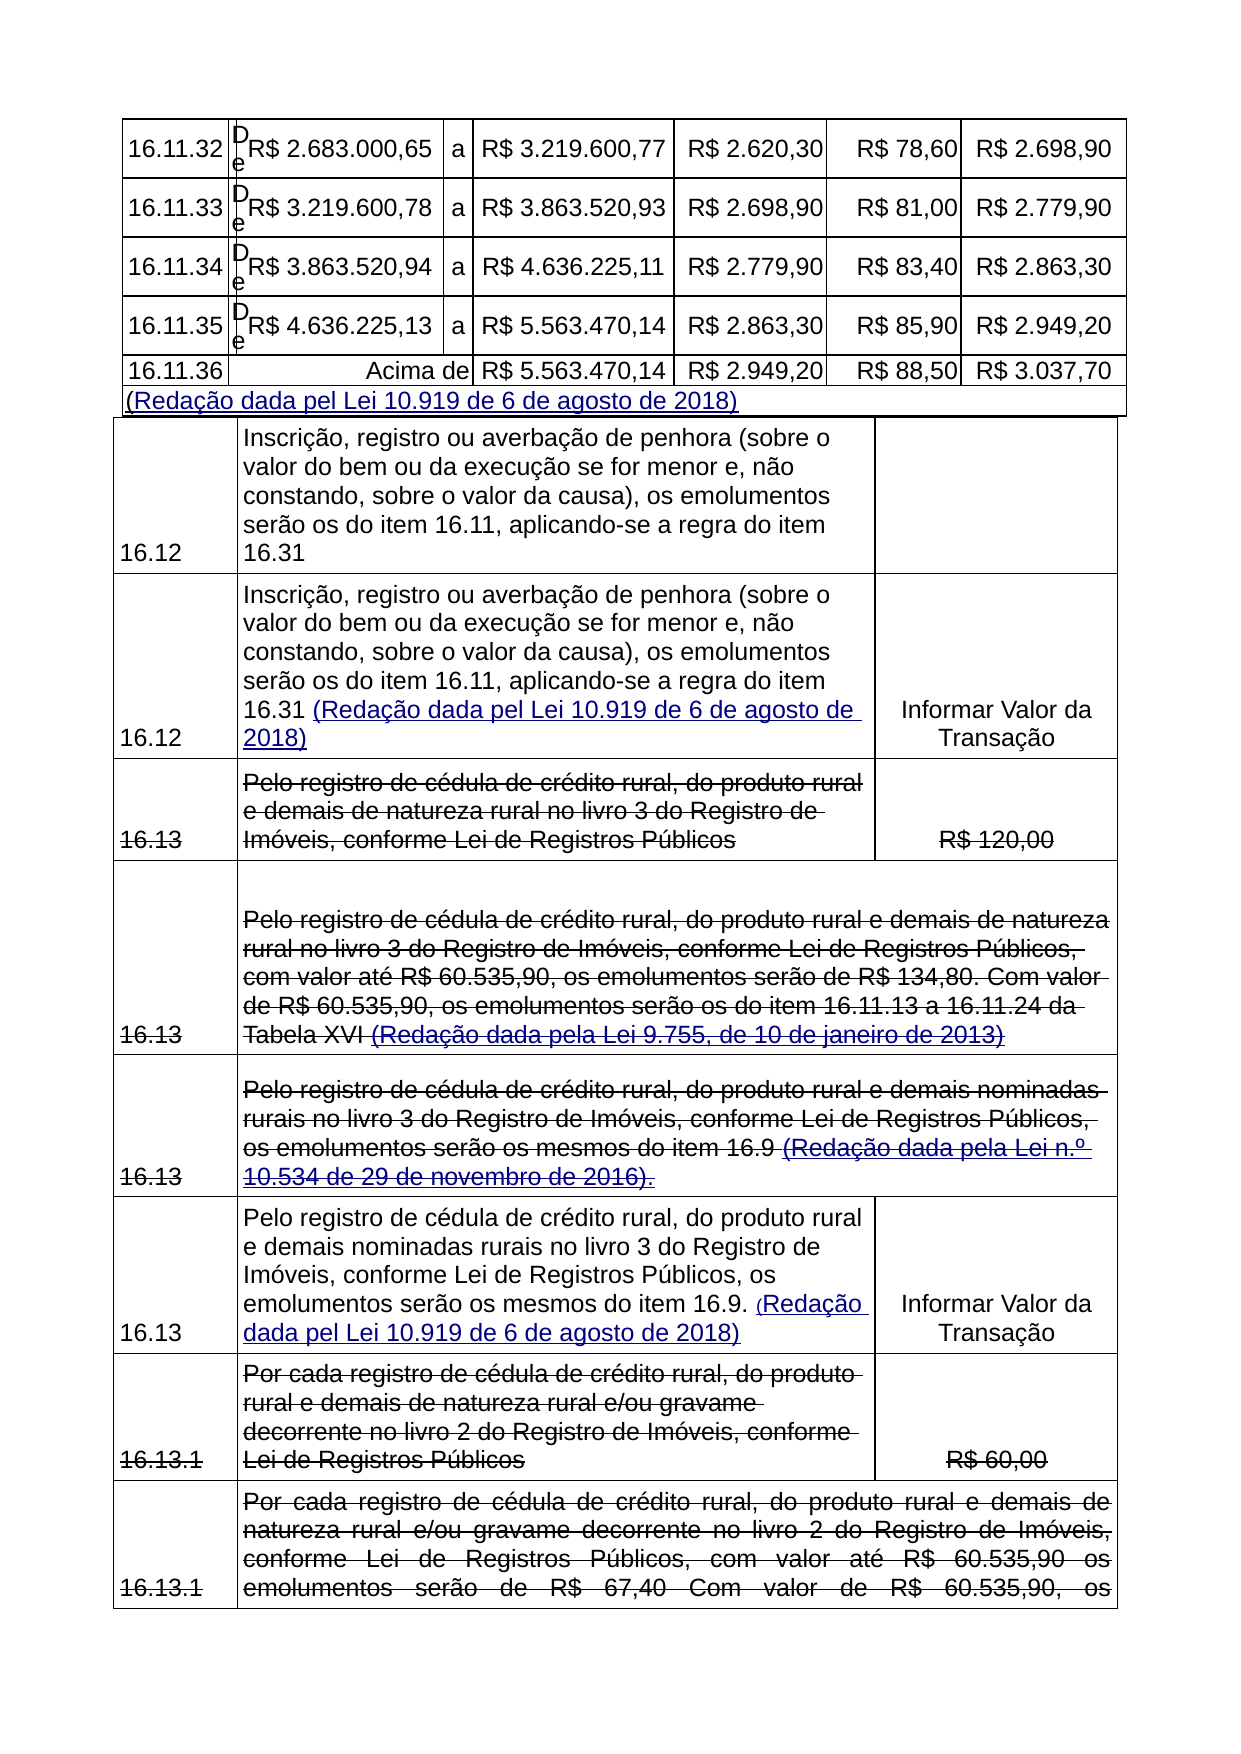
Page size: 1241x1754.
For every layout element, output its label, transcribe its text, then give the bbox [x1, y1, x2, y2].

table_cell 16.13 [114, 861, 237, 1054]
table_cell R$ 2.863,30 [675, 297, 826, 354]
table_cell 16.13.1 [114, 1481, 237, 1607]
table_cell R$ 3.863.520,93 [474, 179, 673, 236]
table_cell Pelo registro de cédula de crédito rural, do produto rural e demais nominadas rurais no livro 3 do Registro de Imóveis, conforme Lei de Registros Públicos, os emolumentos serão os mesmos do item 16.9 (Redação dada pela Lei n.º 10.534 de 29 de novembro de 2016). [238, 1055, 1117, 1196]
table_cell R$ 2.949,20 [675, 356, 826, 385]
table_header Inscrição, registro ou averbação de penhora (sobre o valor do bem ou da execução se for menor e, não constando, sobre o valor da causa), os emolumentos serão os do item 16.11, aplicando-se a regra do item 16.31 [238, 418, 874, 573]
table_cell R$ 5.563.470,14 [474, 356, 673, 385]
table_cell Informar Valor da Transação [876, 1197, 1117, 1352]
table_cell 16.13 [114, 759, 237, 859]
table_cell 16.13 [114, 1197, 237, 1352]
table_cell R$ 2.683.000,65 [237, 120, 443, 177]
table_cell a [444, 120, 472, 177]
table_cell R$ 3.219.600,78 [237, 179, 443, 236]
table_cell R$ 2.620,30 [675, 120, 826, 177]
table_cell R$ 2.698,90 [675, 179, 826, 236]
table_cell R$ 78,60 [827, 120, 960, 177]
table_header 16.12 [114, 418, 237, 573]
table_cell a [444, 238, 472, 295]
table_cell R$ 120,00 [876, 759, 1117, 859]
table_cell Por cada registro de cédula de crédito rural, do produto rural e demais de natureza rural e/ou gravame decorrente no livro 2 do Registro de Imóveis, conforme Lei de Registros Públicos, com valor até R$ 60.535,90 os emolumentos serão de R$ 67,40 Com valor de R$ 60.535,90, os [238, 1481, 1117, 1607]
table_cell De [229, 120, 236, 177]
table_cell 16.11.36 [123, 356, 228, 385]
table_cell 16.11.35 [123, 297, 228, 354]
table_cell R$ 3.863.520,94 [237, 238, 443, 295]
table_cell a [444, 179, 472, 236]
table_cell R$ 5.563.470,14 [474, 297, 673, 354]
table_cell R$ 60,00 [876, 1354, 1117, 1480]
table_header [876, 418, 1117, 573]
table_cell 16.11.33 [123, 179, 228, 236]
table_cell De [229, 238, 236, 295]
table_cell R$ 3.219.600,77 [474, 120, 673, 177]
table_cell Pelo registro de cédula de crédito rural, do produto rural e demais de natureza rural no livro 3 do Registro de Imóveis, conforme Lei de Registros Públicos [238, 759, 874, 859]
table_cell R$ 3.037,70 [962, 356, 1126, 385]
table_cell R$ 83,40 [827, 238, 960, 295]
table_cell Pelo registro de cédula de crédito rural, do produto rural e demais nominadas rurais no livro 3 do Registro de Imóveis, conforme Lei de Registros Públicos, os emolumentos serão os mesmos do item 16.9. (Redação dada pel Lei 10.919 de 6 de agosto de 2018) [238, 1197, 874, 1352]
table_cell 16.13 [114, 1055, 237, 1196]
table_cell R$ 2.779,90 [962, 179, 1126, 236]
table_cell R$ 4.636.225,11 [474, 238, 673, 295]
table_cell De [229, 297, 236, 354]
table_cell a [444, 297, 472, 354]
table_cell R$ 2.863,30 [962, 238, 1126, 295]
table_cell R$ 81,00 [827, 179, 960, 236]
table_cell Acima de [229, 356, 472, 385]
table_cell Pelo registro de cédula de crédito rural, do produto rural e demais de natureza rural no livro 3 do Registro de Imóveis, conforme Lei de Registros Públicos, com valor até R$ 60.535,90, os emolumentos serão de R$ 134,80. Com valor de R$ 60.535,90, os emolumentos serão os do item 16.11.13 a 16.11.24 da Tabela XVI (Redação dada pela Lei 9.755, de 10 de janeiro de 2013) [238, 861, 1117, 1054]
table_cell Informar Valor da Transação [876, 574, 1117, 758]
table_cell R$ 85,90 [827, 297, 960, 354]
table_cell R$ 88,50 [827, 356, 960, 385]
table_cell R$ 4.636.225,13 [237, 297, 443, 354]
table_cell 16.13.1 [114, 1354, 237, 1480]
table_cell De [229, 179, 236, 236]
table_cell Por cada registro de cédula de crédito rural, do produto rural e demais de natureza rural e/ou gravame decorrente no livro 2 do Registro de Imóveis, conforme Lei de Registros Públicos [238, 1354, 874, 1480]
table_cell 16.12 [114, 574, 237, 758]
table_cell 16.11.34 [123, 238, 228, 295]
table_cell R$ 2.949,20 [962, 297, 1126, 354]
table_cell R$ 2.779,90 [675, 238, 826, 295]
table_cell 16.11.32 [123, 120, 228, 177]
table_cell Inscrição, registro ou averbação de penhora (sobre o valor do bem ou da execução se for menor e, não constando, sobre o valor da causa), os emolumentos serão os do item 16.11, aplicando-se a regra do item 16.31 (Redação dada pel Lei 10.919 de 6 de agosto de 2018) [238, 574, 874, 758]
table_cell (Redação dada pel Lei 10.919 de 6 de agosto de 2018) [123, 386, 1126, 415]
table_cell R$ 2.698,90 [962, 120, 1126, 177]
